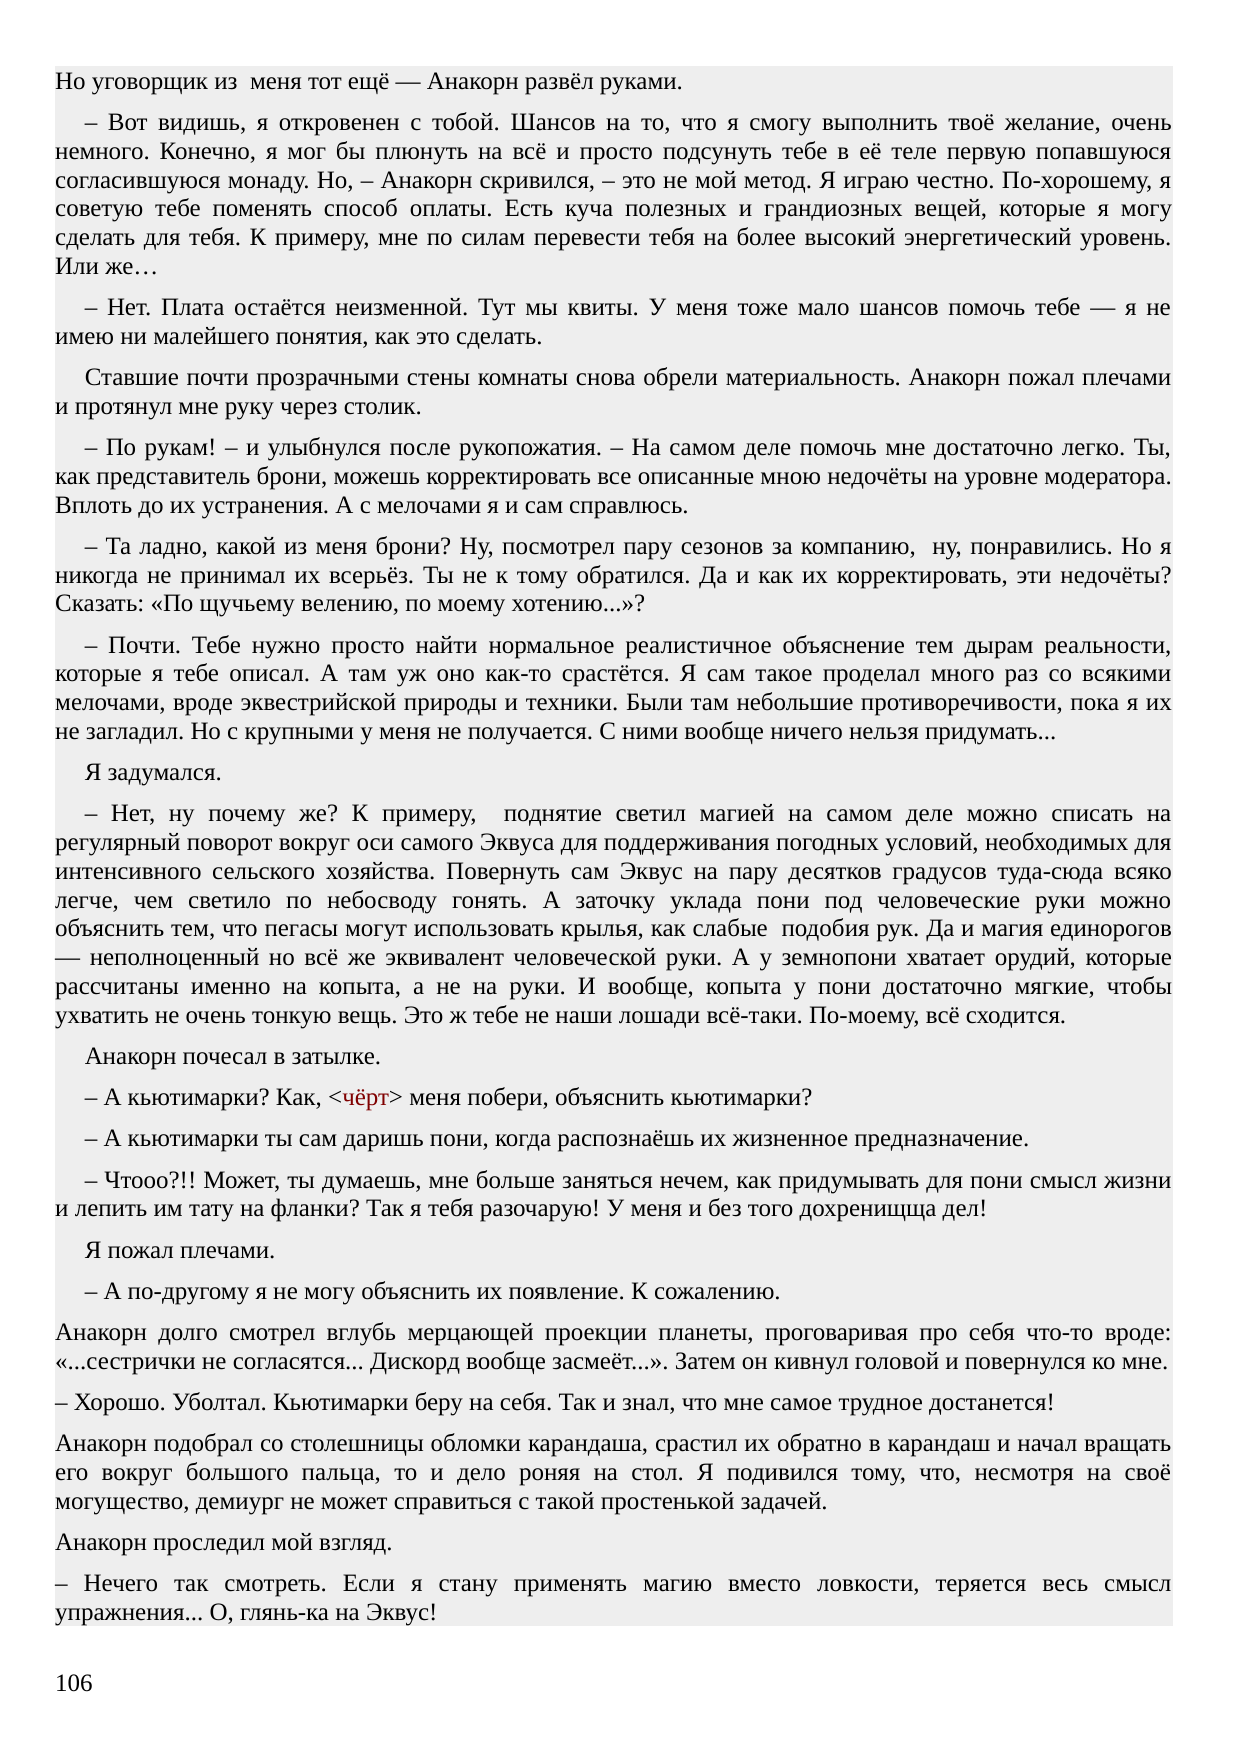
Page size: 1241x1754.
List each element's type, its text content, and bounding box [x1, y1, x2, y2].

text – А кьютимарки ты сам даришь пони, когда распознаёшь их жизненное предназначение. [55, 1123, 1173, 1152]
text Анакорн проследил мой взгляд. [55, 1527, 1173, 1556]
text – Хорошо. Уболтал. Кьютимарки беру на себя. Так и знал, что мне самое трудное достанется! [55, 1387, 1173, 1416]
text – А по-другому я не могу объяснить их появление. К сожалению. [55, 1276, 1173, 1305]
text – Нет, ну почему же? К примеру, поднятие светил магией на самом деле можно списать на регулярный поворот вокруг оси самого Эквуса для поддерживания погодных условий, необходимых для интенсивного сельского хозяйства. Повернуть сам Эквус на пару десятков градусов туда-сюда всяко легче, чем светило по небосводу гонять. А заточку уклада пони под человеческие руки можно объяснить тем, что пегасы могут использовать крылья, как слабые подобия рук. Да и магия единорогов — неполноценный но всё же эквивалент человеческой руки. А у земнопони хватает орудий, которые рассчитаны именно на копыта, а не на руки. И вообще, копыта у пони достаточно мягкие, чтобы ухватить не очень тонкую вещь. Это ж тебе не наши лошади всё-таки. По-моему, всё сходится. [55, 798, 1173, 1028]
text – Чтооо?!! Может, ты думаешь, мне больше заняться нечем, как придумывать для пони смысл жизни и лепить им тату на фланки? Так я тебя разочарую! У меня и без того дохренищща дел! [55, 1165, 1173, 1222]
text Анакорн подобрал со столешницы обломки карандаша, срастил их обратно в карандаш и начал вращать его вокруг большого пальца, то и дело роняя на стол. Я подивился тому, что, несмотря на своё могущество, демиург не может справиться с такой простенькой задачей. [55, 1428, 1173, 1515]
text – Нечего так смотреть. Если я стану применять магию вместо ловкости, теряется весь смысл упражнения... О, глянь-ка на Эквус! [55, 1568, 1173, 1626]
text Я задумался. [55, 757, 1173, 786]
text Но уговорщик из меня тот ещё — Анакорн развёл руками. [55, 66, 1173, 95]
text Ставшие почти прозрачными стены комнаты снова обрели материальность. Анакорн пожал плечами и протянул мне руку через столик. [55, 362, 1173, 420]
text – Вот видишь, я откровенен с тобой. Шансов на то, что я смогу выполнить твоё желание, очень немного. Конечно, я мог бы плюнуть на всё и просто подсунуть тебе в её теле первую попавшуюся согласившуюся монаду. Но, – Анакорн скривился, – это не мой метод. Я играю честно. По-хорошему, я советую тебе поменять способ оплаты. Есть куча полезных и грандиозных вещей, которые я могу сделать для тебя. К примеру, мне по силам перевести тебя на более высокий энергетический уровень. Или же… [55, 107, 1173, 280]
text Я пожал плечами. [55, 1235, 1173, 1263]
text Анакорн почесал в затылке. [55, 1041, 1173, 1070]
text Анакорн долго смотрел вглубь мерцающей проекции планеты, проговаривая про себя что-то вроде: «...сестрички не согласятся... Дискорд вообще засмеёт...». Затем он кивнул головой и повернулся ко мне. [55, 1317, 1173, 1375]
text – А кьютимарки? Как, <чёрт> меня побери, объяснить кьютимарки? [55, 1082, 1173, 1111]
text – Та ладно, какой из меня брони? Ну, посмотрел пару сезонов за компанию, ну, понравились. Но я никогда не принимал их всерьёз. Ты не к тому обратился. Да и как их корректировать, эти недочёты? Сказать: «По щучьему велению, по моему хотению...»? [55, 531, 1173, 617]
text – Нет. Плата остаётся неизменной. Тут мы квиты. У меня тоже мало шансов помочь тебе — я не имею ни малейшего понятия, как это сделать. [55, 292, 1173, 350]
text – По рукам! – и улыбнулся после рукопожатия. – На самом деле помочь мне достаточно легко. Ты, как представитель брони, можешь корректировать все описанные мною недочёты на уровне модератора. Вплоть до их устранения. А с мелочами я и сам справлюсь. [55, 432, 1173, 518]
text – Почти. Тебе нужно просто найти нормальное реалистичное объяснение тем дырам реальности, которые я тебе описал. А там уж оно как-то срастётся. Я сам такое проделал много раз со всякими мелочами, вроде эквестрийской природы и техники. Были там небольшие противоречивости, пока я их не загладил. Но с крупными у меня не получается. С ними вообще ничего нельзя придумать... [55, 630, 1173, 745]
